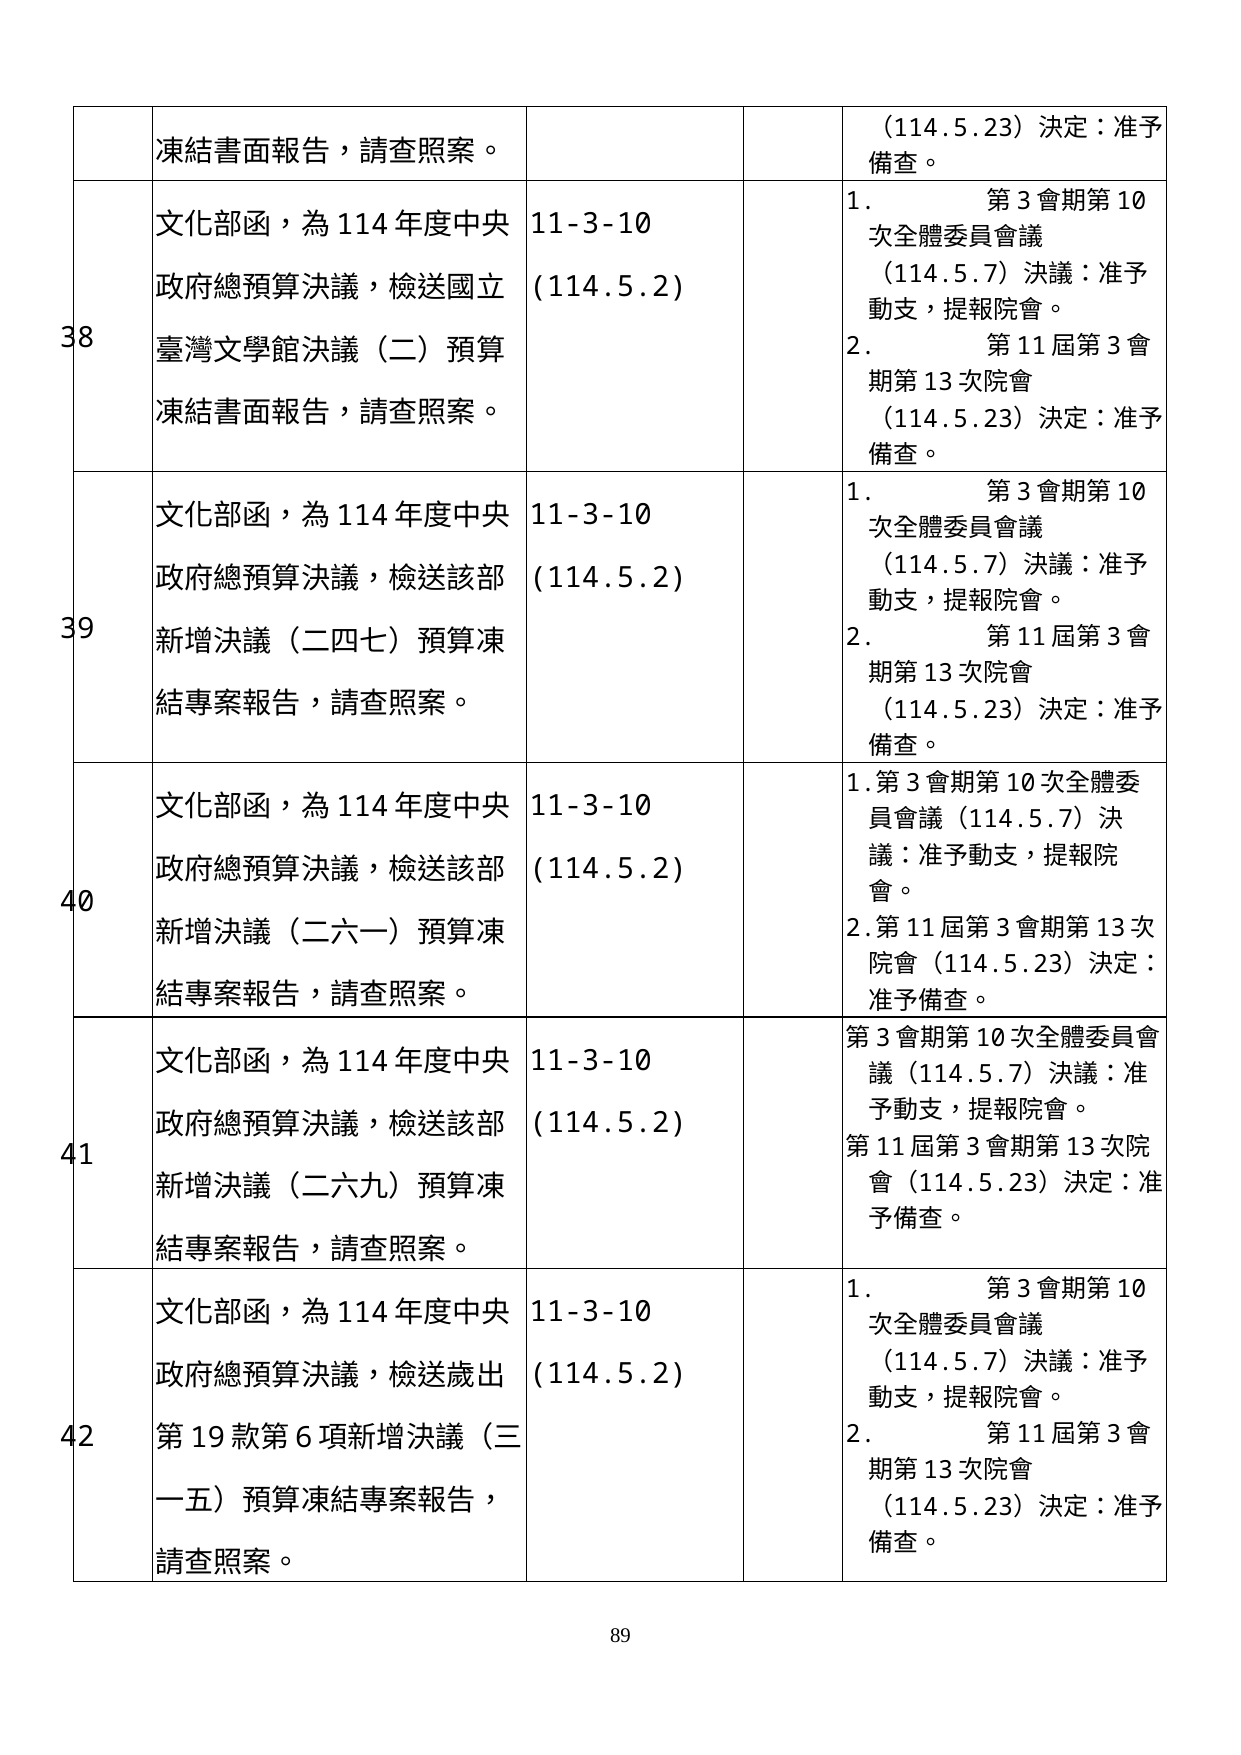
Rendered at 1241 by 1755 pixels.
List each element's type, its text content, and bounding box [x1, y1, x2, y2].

table_cell [74, 1018, 152, 1267]
table_cell 凍結書面報告，請查照案。 [153, 107, 526, 179]
table_cell 第3會期第10次全體委員會議（114.5.7）決議：准予動支，提報院會。 第11屆第3會期第13次院會（114.5.23）決定：准予備查。 [843, 472, 1166, 762]
table_cell [527, 107, 743, 179]
table_cell [744, 1018, 842, 1267]
table_cell [74, 107, 152, 179]
table_cell [74, 472, 152, 762]
table_cell 11-3-10 (114.5.2) [527, 1269, 743, 1581]
table_cell 11-3-10 (114.5.2) [527, 181, 743, 471]
table_cell 第3會期第10次全體委員會議（114.5.7）決議：准予動支，提報院會。 第11屆第3會期第13次院會（114.5.23）決定：准予備查。 [843, 1018, 1166, 1267]
table_cell 文化部函，為114年度中央政府總預算決議，檢送國立臺灣文學館決議（二）預算凍結書面報告，請查照案。 [153, 181, 526, 471]
table_cell 1.第3會期第10次全體委員會議（114.5.7）決議：准予動支，提報院會。 2.第11屆第3會期第13次院會（114.5.23）決定：准予備查。 [843, 763, 1166, 1016]
table_cell 第3會期第10次全體委員會議（114.5.7）決議：准予動支，提報院會。 第11屆第3會期第13次院會（114.5.23）決定：准予備查。 [843, 181, 1166, 471]
table_cell （114.5.23）決定：准予備查。 [843, 107, 1166, 179]
table_cell [744, 1269, 842, 1581]
table_cell 11-3-10 (114.5.2) [527, 1018, 743, 1267]
table_cell [744, 107, 842, 179]
table_cell [74, 763, 152, 1016]
table_cell 11-3-10 (114.5.2) [527, 472, 743, 762]
table_cell 11-3-10 (114.5.2) [527, 763, 743, 1016]
table_cell [74, 181, 152, 471]
table_cell [74, 1269, 152, 1581]
table_cell 第3會期第10次全體委員會議（114.5.7）決議：准予動支，提報院會。 第11屆第3會期第13次院會（114.5.23）決定：准予備查。 [843, 1269, 1166, 1581]
table_cell [744, 181, 842, 471]
table_cell [744, 472, 842, 762]
table_cell 文化部函，為114年度中央政府總預算決議，檢送該部新增決議（二六一）預算凍結專案報告，請查照案。 [153, 763, 526, 1016]
table_cell 文化部函，為114年度中央政府總預算決議，檢送歲出第19款第6項新增決議（三一五）預算凍結專案報告，請查照案。 [153, 1269, 526, 1581]
table_cell [744, 763, 842, 1016]
table_cell 文化部函，為114年度中央政府總預算決議，檢送該部新增決議（二六九）預算凍結專案報告，請查照案。 [153, 1018, 526, 1267]
table_cell 文化部函，為114年度中央政府總預算決議，檢送該部新增決議（二四七）預算凍結專案報告，請查照案。 [153, 472, 526, 762]
